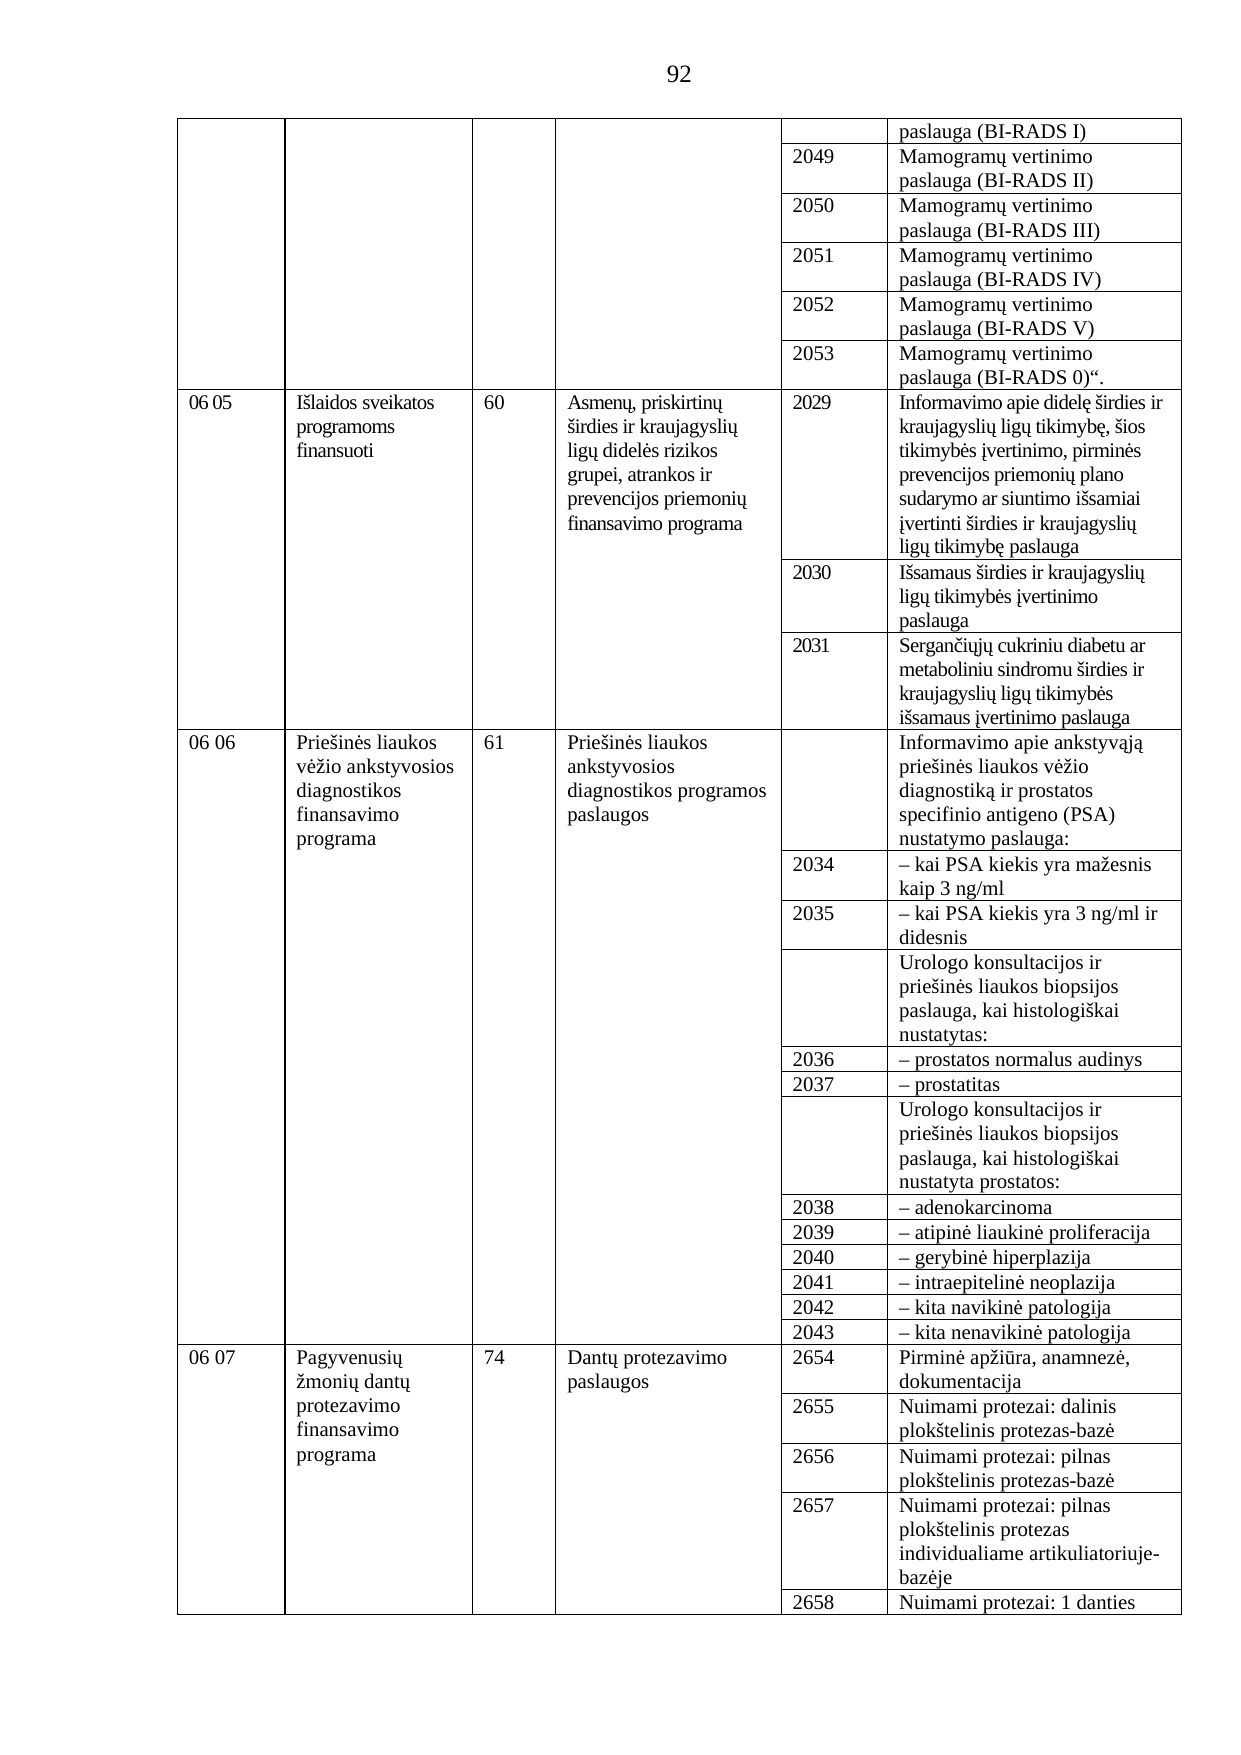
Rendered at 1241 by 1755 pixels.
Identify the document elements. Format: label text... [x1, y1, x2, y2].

table_cell – atipinė liaukinė proliferacija [888, 1220, 1181, 1244]
table_cell Mamogramų vertinimo paslauga (BI-RADS IV) [888, 243, 1181, 291]
table_cell [782, 1097, 887, 1193]
table_cell 2029 [782, 390, 887, 558]
table_cell Priešinės liaukos ankstyvosios diagnostikos programos paslaugos [556, 730, 781, 1344]
table_cell Mamogramų vertinimo paslauga (BI-RADS III) [888, 194, 1181, 242]
table_cell 06 07 [178, 1345, 284, 1614]
table_cell 2657 [782, 1493, 887, 1589]
table_cell Dantų protezavimo paslaugos [556, 1345, 781, 1614]
table_cell 2656 [782, 1444, 887, 1492]
table_cell 06 06 [178, 730, 284, 1344]
table_cell Pirminė apžiūra, anamnezė, dokumentacija [888, 1345, 1181, 1393]
table_cell 60 [473, 390, 555, 729]
table_cell 2049 [782, 144, 887, 192]
table_cell 2051 [782, 243, 887, 291]
table_cell 2041 [782, 1270, 887, 1294]
table_cell 2039 [782, 1220, 887, 1244]
table_cell Nuimami protezai: 1 danties [888, 1590, 1181, 1614]
table_cell – gerybinė hiperplazija [888, 1245, 1181, 1269]
table_cell 2050 [782, 194, 887, 242]
table_cell Mamogramų vertinimo paslauga (BI-RADS V) [888, 292, 1181, 340]
table_cell Priešinės liaukos vėžio ankstyvosios diagnostikos finansavimo programa [286, 730, 472, 1344]
table_cell Pagyvenusių žmonių dantų protezavimo finansavimo programa [286, 1345, 472, 1614]
table_cell [782, 950, 887, 1046]
table_cell 2036 [782, 1047, 887, 1071]
table_cell – kita navikinė patologija [888, 1295, 1181, 1319]
table_cell – prostatitas [888, 1072, 1181, 1096]
table_cell 2030 [782, 560, 887, 632]
table_cell Mamogramų vertinimo paslauga (BI-RADS 0)“. [888, 341, 1181, 389]
table_cell Urologo konsultacijos ir priešinės liaukos biopsijos paslauga, kai histologiškai nustatyta prostatos: [888, 1097, 1181, 1193]
table_cell [782, 730, 887, 850]
table_cell Urologo konsultacijos ir priešinės liaukos biopsijos paslauga, kai histologiškai nustatytas: [888, 950, 1181, 1046]
table_cell – intraepitelinė neoplazija [888, 1270, 1181, 1294]
table_cell Informavimo apie ankstyvąją priešinės liaukos vėžio diagnostiką ir prostatos specifinio antigeno (PSA) nustatymo paslauga: [888, 730, 1181, 850]
table_cell – adenokarcinoma [888, 1195, 1181, 1219]
table_cell 2042 [782, 1295, 887, 1319]
table_cell 2035 [782, 901, 887, 949]
table_cell – kai PSA kiekis yra mažesnis kaip 3 ng/ml [888, 851, 1181, 899]
table_cell 2038 [782, 1195, 887, 1219]
table_cell [556, 119, 781, 389]
table_cell – prostatos normalus audinys [888, 1047, 1181, 1071]
table_cell 06 05 [178, 390, 284, 729]
table_cell 2654 [782, 1345, 887, 1393]
table_cell 2052 [782, 292, 887, 340]
table_cell Nuimami protezai: pilnas plokštelinis protezas-bazė [888, 1444, 1181, 1492]
table_cell [178, 119, 284, 389]
table_cell Nuimami protezai: pilnas plokštelinis protezas individualiame artikuliatoriuje-bazėje [888, 1493, 1181, 1589]
table_cell 61 [473, 730, 555, 1344]
table_cell 2034 [782, 851, 887, 899]
table_cell Asmenų, priskirtinų širdies ir kraujagyslių ligų didelės rizikos grupei, atrankos ir prevencijos priemonių finansavimo programa [556, 390, 781, 729]
table_cell [782, 119, 887, 143]
table_cell Informavimo apie didelę širdies ir kraujagyslių ligų tikimybę, šios tikimybės įvertinimo, pirminės prevencijos priemonių plano sudarymo ar siuntimo išsamiai įvertinti širdies ir kraujagyslių ligų tikimybę paslauga [888, 390, 1181, 558]
table_cell Nuimami protezai: dalinis plokštelinis protezas-bazė [888, 1394, 1181, 1442]
table_cell Mamogramų vertinimo paslauga (BI-RADS II) [888, 144, 1181, 192]
table_cell Išlaidos sveikatos programoms finansuoti [286, 390, 472, 729]
table_cell 2043 [782, 1320, 887, 1344]
table_cell 2037 [782, 1072, 887, 1096]
table_cell 2031 [782, 633, 887, 729]
table_cell 74 [473, 1345, 555, 1614]
table_cell – kai PSA kiekis yra 3 ng/ml ir didesnis [888, 901, 1181, 949]
table_cell Sergančiųjų cukriniu diabetu ar metaboliniu sindromu širdies ir kraujagyslių ligų tikimybės išsamaus įvertinimo paslauga [888, 633, 1181, 729]
table_cell 2655 [782, 1394, 887, 1442]
table_cell paslauga (BI-RADS I) [888, 119, 1181, 143]
table_cell [473, 119, 555, 389]
table_cell [286, 119, 472, 389]
table_cell 2040 [782, 1245, 887, 1269]
table_cell Išsamaus širdies ir kraujagyslių ligų tikimybės įvertinimo paslauga [888, 560, 1181, 632]
table_cell 2658 [782, 1590, 887, 1614]
table_cell 2053 [782, 341, 887, 389]
table_cell – kita nenavikinė patologija [888, 1320, 1181, 1344]
